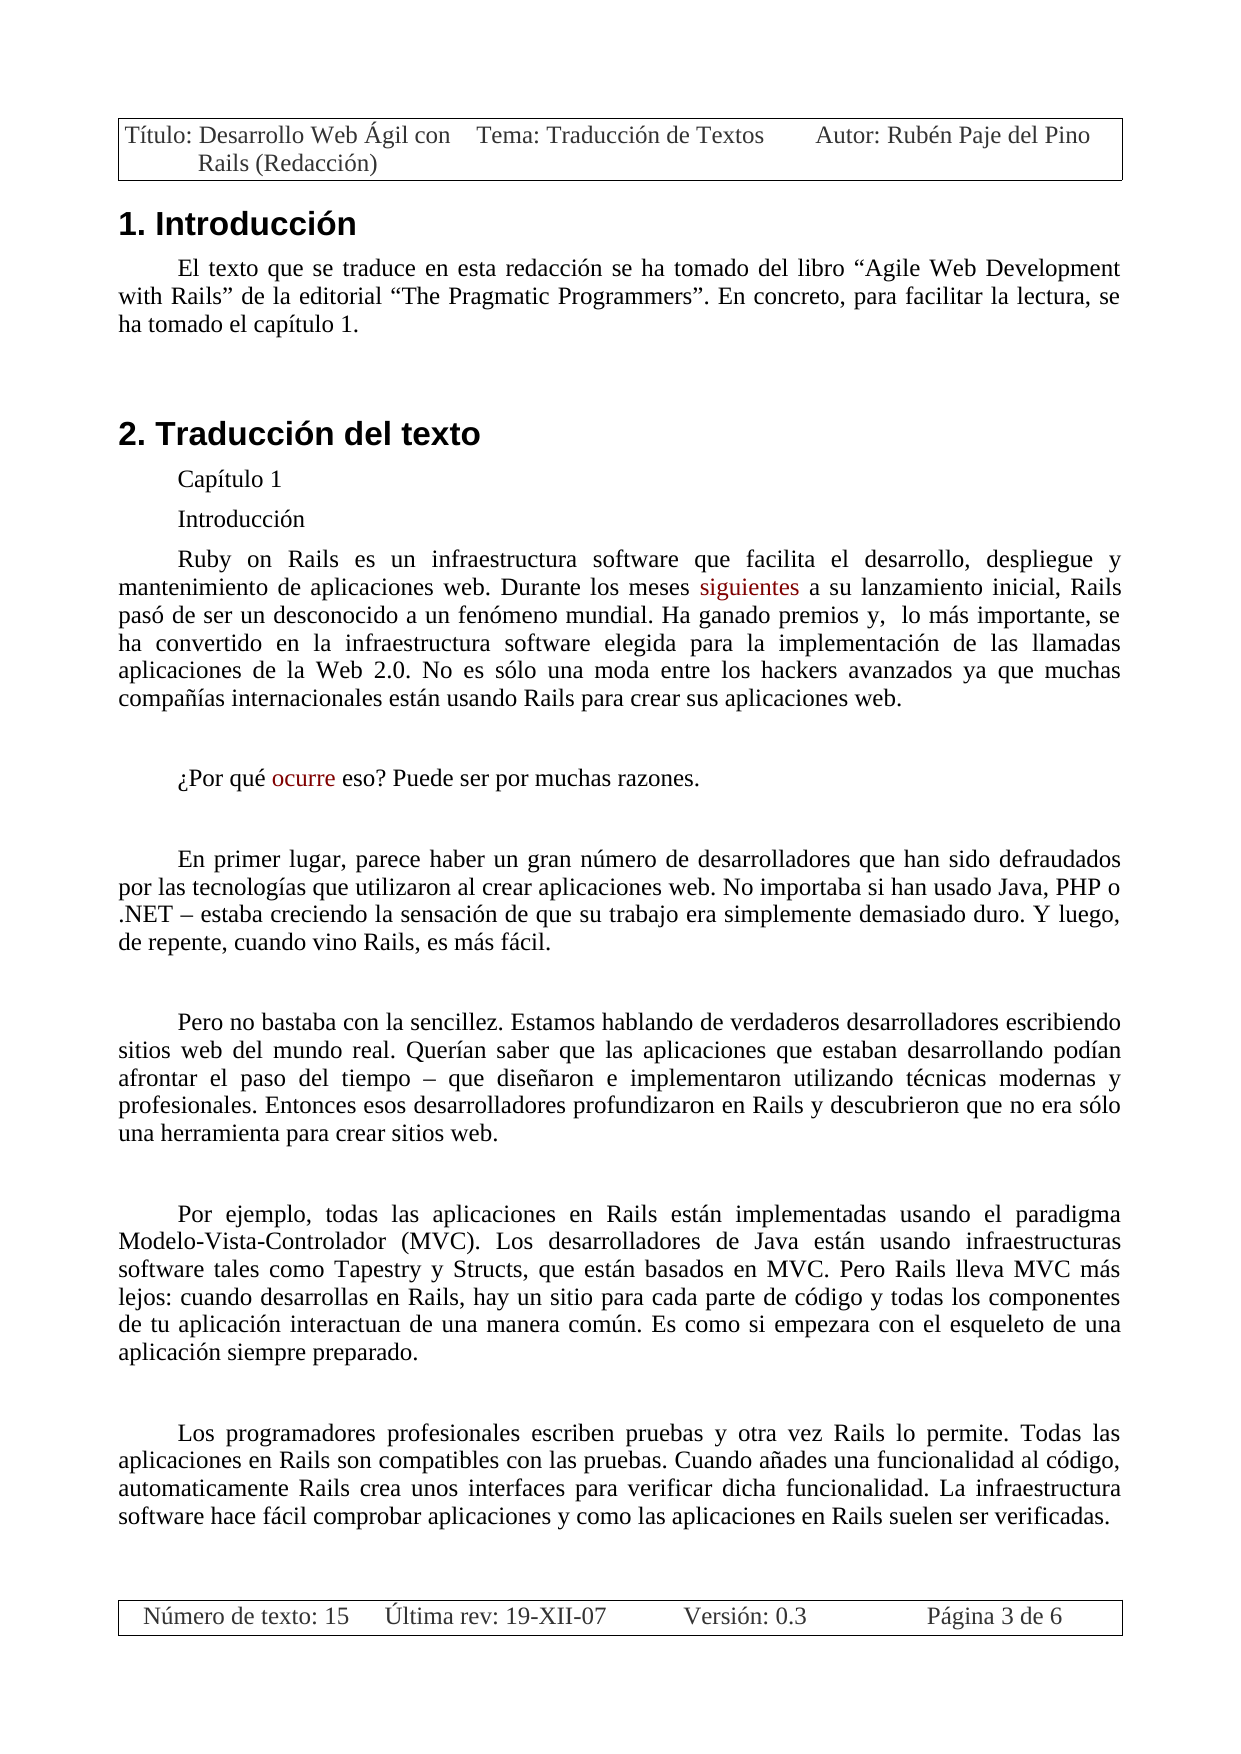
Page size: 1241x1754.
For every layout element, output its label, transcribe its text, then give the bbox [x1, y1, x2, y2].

text Pero no bastaba con la sencillez. Estamos hablando de verdaderos desarrolladores escribiendo sitios web del mundo real. Querían saber que las aplicaciones que estaban desarrollando podían afrontar el paso del tiempo – que diseñaron e implementaron utilizando técnicas modernas y profesionales. Entonces esos desarrolladores profundizaron en Rails y descubrieron que no era sólo una herramienta para crear sitios web. [118, 1008, 1122, 1147]
subtitle 1. Introducción [118, 205, 1122, 242]
subtitle 2. Traducción del texto [118, 415, 1122, 453]
text Ruby on Rails es un infraestructura software que facilita el desarrollo, despliegue y mantenimiento de aplicaciones web. Durante los meses siguientes a su lanzamiento inicial, Rails pasó de ser un desconocido a un fenómeno mundial. Ha ganado premios y, lo más importante, se ha convertido en la infraestructura software elegida para la implementación de las llamadas aplicaciones de la Web 2.0. No es sólo una moda entre los hackers avanzados ya que muchas compañías internacionales están usando Rails para crear sus aplicaciones web. [118, 546, 1122, 712]
text Capítulo 1 [118, 465, 1122, 493]
text El texto que se traduce en esta redacción se ha tomado del libro “Agile Web Development with Rails” de la editorial “The Pragmatic Programmers”. En concreto, para facilitar la lectura, se ha tomado el capítulo 1. [118, 254, 1122, 338]
text ¿Por qué ocurre eso? Puede ser por muchas razones. [118, 764, 1122, 792]
text Introducción [118, 505, 1122, 533]
text Los programadores profesionales escriben pruebas y otra vez Rails lo permite. Todas las aplicaciones en Rails son compatibles con las pruebas. Cuando añades una funcionalidad al código, automaticamente Rails crea unos interfaces para verificar dicha funcionalidad. La infraestructura software hace fácil comprobar aplicaciones y como las aplicaciones en Rails suelen ser verificadas. [118, 1419, 1122, 1529]
text En primer lugar, parece haber un gran número de desarrolladores que han sido defraudados por las tecnologías que utilizaron al crear aplicaciones web. No importaba si han usado Java, PHP o .NET – estaba creciendo la sensación de que su trabajo era simplemente demasiado duro. Y luego, de repente, cuando vino Rails, es más fácil. [118, 845, 1122, 956]
text Por ejemplo, todas las aplicaciones en Rails están implementadas usando el paradigma Modelo-Vista-Controlador (MVC). Los desarrolladores de Java están usando infraestructuras software tales como Tapestry y Structs, que están basados en MVC. Pero Rails lleva MVC más lejos: cuando desarrollas en Rails, hay un sitio para cada parte de código y todas los componentes de tu aplicación interactuan de una manera común. Es como si empezara con el esqueleto de una aplicación siempre preparado. [118, 1200, 1122, 1366]
